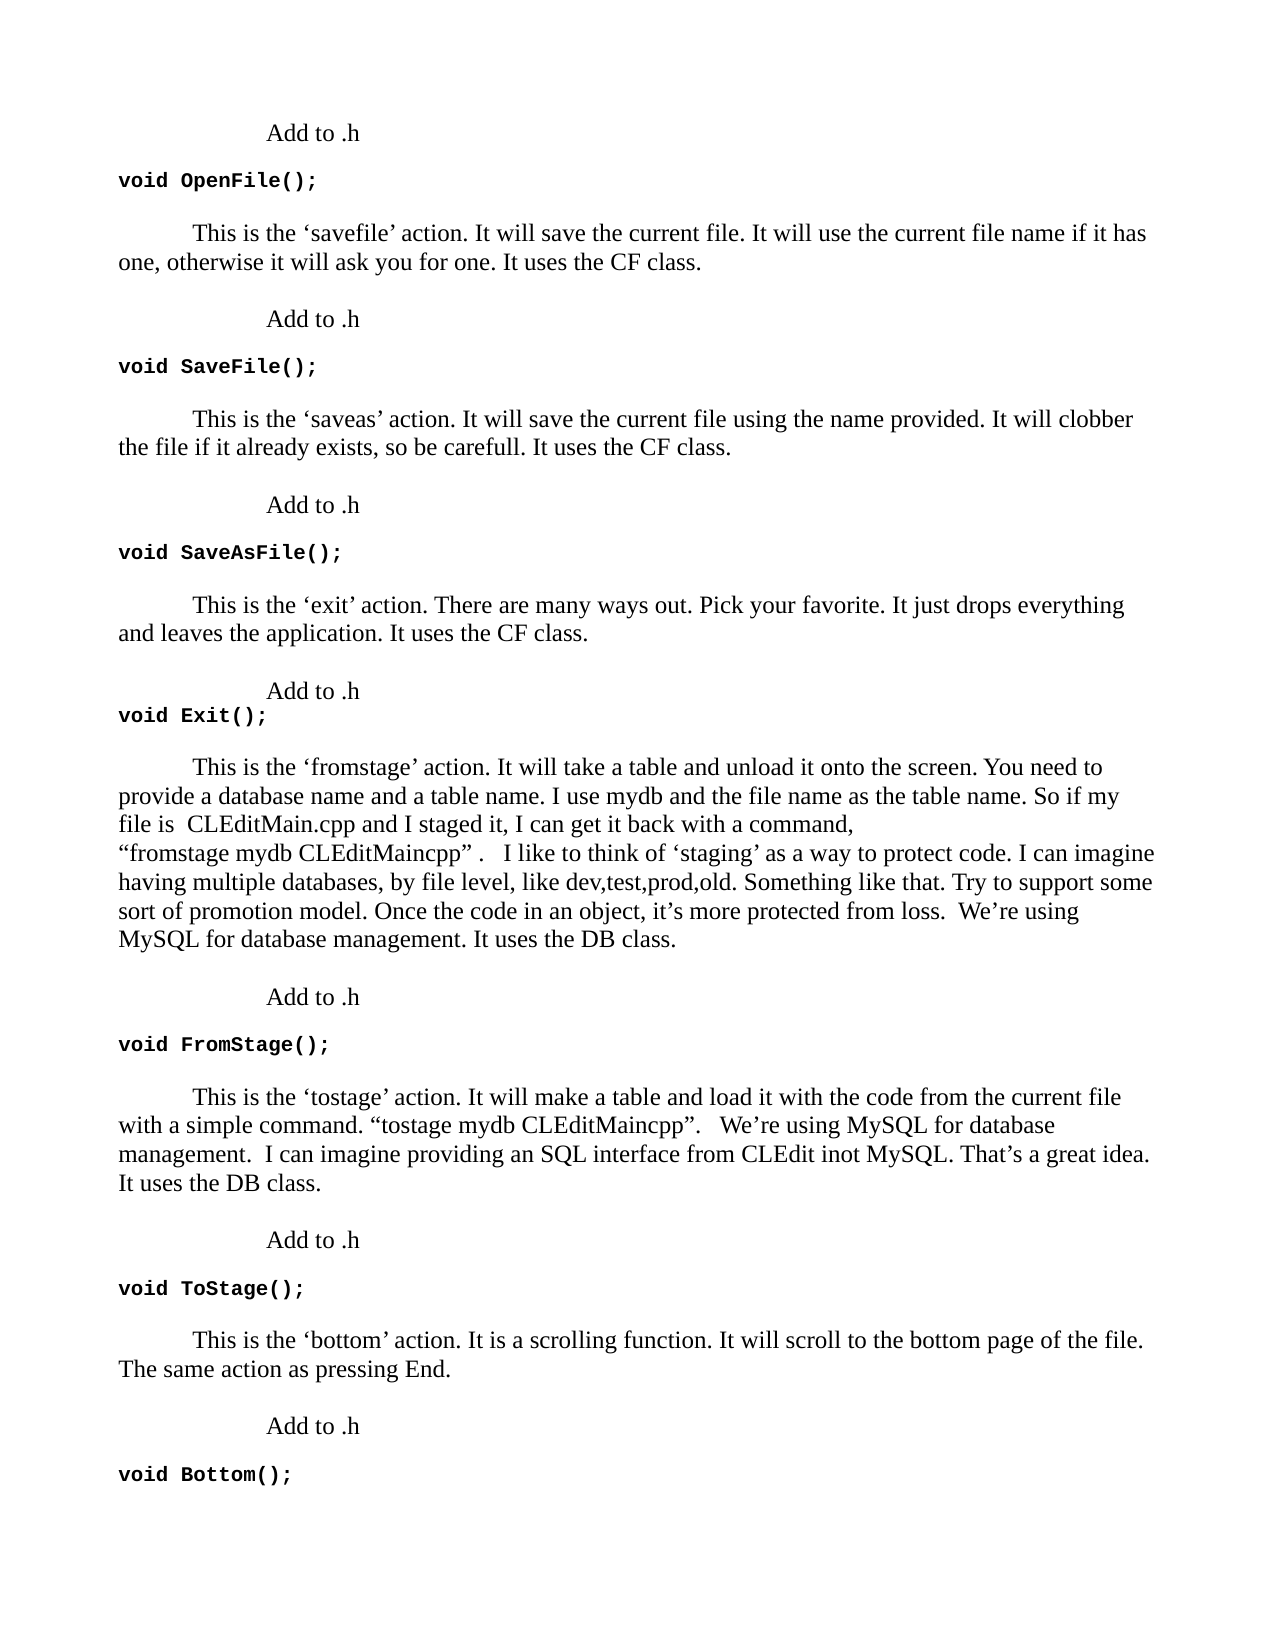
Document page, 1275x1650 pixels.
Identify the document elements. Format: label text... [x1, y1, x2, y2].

text Add to .h [118, 1411, 1157, 1440]
text This is the ‘bottom’ action. It is a scrolling function. It will scroll to the bottom page of the file. The same action as pressing End. [118, 1325, 1157, 1383]
text Add to .h [118, 676, 1157, 705]
text void FromStage(); [118, 1034, 1157, 1058]
text Add to .h [118, 118, 1157, 147]
text Add to .h [118, 982, 1157, 1011]
text This is the ‘exit’ action. There are many ways out. Pick your favorite. It just drops everything and leaves the application. It uses the CF class. [118, 590, 1157, 647]
text This is the ‘fromstage’ action. It will take a table and unload it onto the screen. You need to provide a database name and a table name. I use mydb and the file name as the table name. So if my file is CLEditMain.cpp and I staged it, I can get it back with a command, [118, 752, 1157, 838]
text This is the ‘savefile’ action. It will save the current file. It will use the current file name if it has one, otherwise it will ask you for one. It uses the CF class. [118, 218, 1157, 275]
text It uses the DB class. [118, 1168, 1157, 1197]
text void OpenFile(); [118, 171, 1157, 194]
text void SaveFile(); [118, 356, 1157, 380]
text void SaveAsFile(); [118, 542, 1157, 566]
text void Bottom(); [118, 1464, 1157, 1487]
text void Exit(); [118, 705, 1157, 728]
text This is the ‘tostage’ action. It will make a table and load it with the code from the current file with a simple command. “tostage mydb CLEditMaincpp”. We’re using MySQL for database management. I can imagine providing an SQL interface from CLEdit inot MySQL. That’s a great idea. [118, 1082, 1157, 1168]
text void ToStage(); [118, 1278, 1157, 1301]
text Add to .h [118, 1225, 1157, 1254]
text Add to .h [118, 490, 1157, 519]
text This is the ‘saveas’ action. It will save the current file using the name provided. It will clobber the file if it already exists, so be carefull. It uses the CF class. [118, 404, 1157, 461]
text “fromstage mydb CLEditMaincpp” . I like to think of ‘staging’ as a way to protect code. I can imagine having multiple databases, by file level, like dev,test,prod,old. Something like that. Try to support some sort of promotion model. Once the code in an object, it’s more protected from loss. We’re using MySQL for database management. It uses the DB class. [118, 838, 1157, 953]
text Add to .h [118, 304, 1157, 333]
